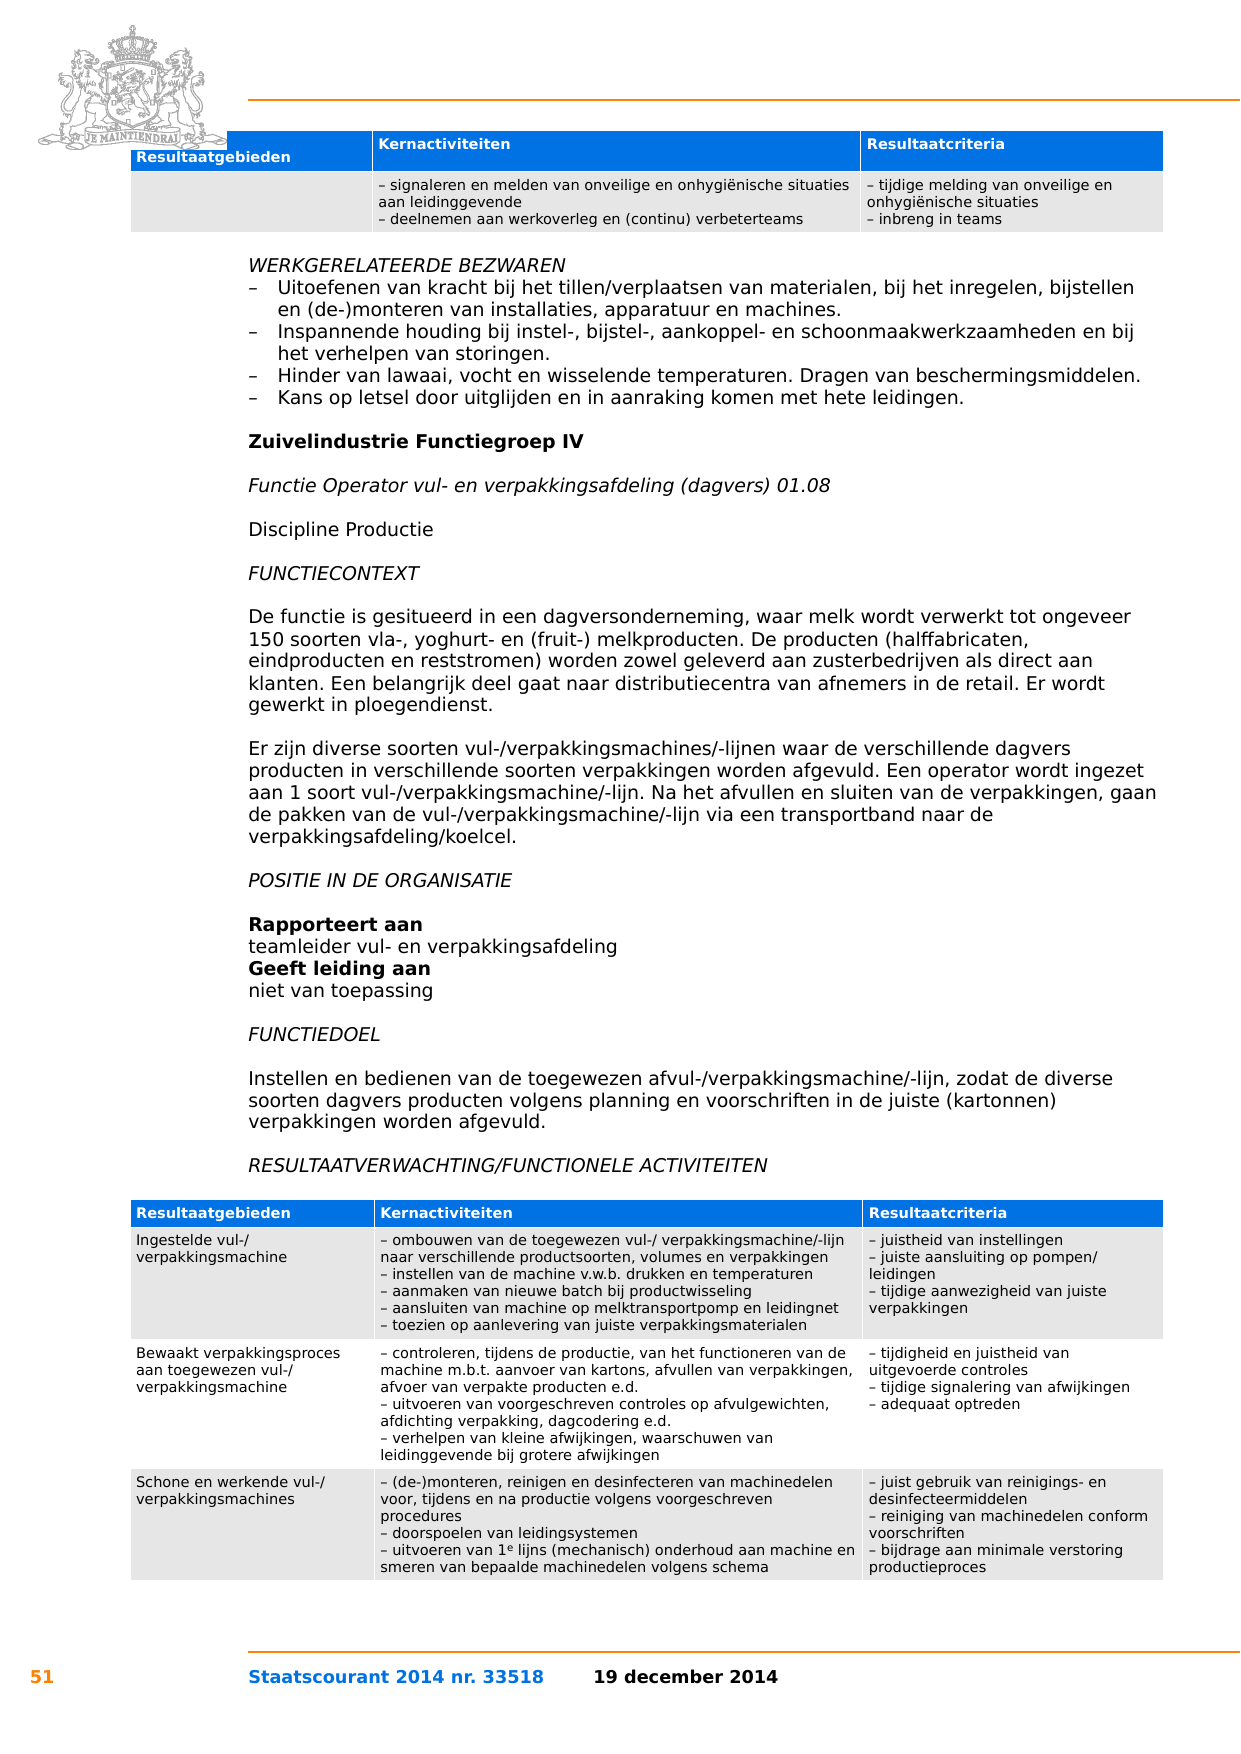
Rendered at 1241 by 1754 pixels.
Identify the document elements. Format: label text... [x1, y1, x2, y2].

text De functie is gesitueerd in een dagversonderneming, waar melk wordt verwerkt tot ongeveer 150 soorten vla-, yoghurt- en (fruit-) melkproducten. De producten (halffabricaten, eindproducten en reststromen) worden zowel geleverd aan zusterbedrijven als direct aan klanten. Een belangrijk deel gaat naar distributiecentra van afnemers in de retail. Er wordt gewerkt in ploegendienst. [248, 606, 1163, 716]
table_header Resultaatgebieden [131, 1200, 374, 1227]
table_header Resultaatgebieden [131, 131, 372, 171]
text Rapporteert aan [248, 914, 1163, 936]
table_cell – tijdigheid en juistheid van uitgevoerde controles – tijdige signalering van afwijkingen – adequaat optreden [863, 1340, 1163, 1468]
subtitle RESULTAATVERWACHTING/FUNCTIONELE ACTIVITEITEN [248, 1155, 1163, 1177]
text Geeft leiding aan [248, 958, 1163, 980]
table_cell – controleren, tijdens de productie, van het functioneren van de machine m.b.t. aanvoer van kartons, afvullen van verpakkingen, afvoer van verpakte producten e.d. – uitvoeren van voorgeschreven controles op afvulgewichten, afdichting verpakking, dagcodering e.d. – verhelpen van kleine afwijkingen, waarschuwen van leidinggevende bij grotere afwijkingen [375, 1340, 862, 1468]
subtitle Discipline Productie [248, 519, 1163, 541]
table_header Kernactiviteiten [373, 131, 860, 171]
table_cell Bewaakt verpakkingsproces aan toegewezen vul-/ verpakkingsmachine [131, 1340, 374, 1468]
subtitle Zuivelindustrie Functiegroep IV [248, 431, 1163, 453]
text Er zijn diverse soorten vul-/verpakkingsmachines/-lijnen waar de verschillende dagvers producten in verschillende soorten verpakkingen worden afgevuld. Een operator wordt ingezet aan 1 soort vul-/verpakkingsmachine/-lijn. Na het afvullen en sluiten van de verpakkingen, gaan de pakken van de vul-/verpakkingsmachine/-lijn via een transportband naar de verpakkingsafdeling/koelcel. [248, 738, 1163, 848]
table_cell – juist gebruik van reinigings- en desinfecteermiddelen – reiniging van machinedelen conform voorschriften – bijdrage aan minimale verstoring productieproces [863, 1469, 1163, 1580]
subtitle FUNCTIEDOEL [248, 1024, 1163, 1046]
text – Kans op letsel door uitglijden en in aanraking komen met hete leidingen. [248, 387, 1163, 409]
subtitle Functie Operator vul- en verpakkingsafdeling (dagvers) 01.08 [248, 475, 1163, 497]
subtitle POSITIE IN DE ORGANISATIE [248, 870, 1163, 892]
text – Hinder van lawaai, vocht en wisselende temperaturen. Dragen van beschermingsmiddelen. [248, 365, 1163, 387]
table_cell Ingestelde vul-/ verpakkingsmachine [131, 1228, 374, 1339]
table_cell Schone en werkende vul-/ verpakkingsmachines [131, 1469, 374, 1580]
text Instellen en bedienen van de toegewezen afvul-/verpakkingsmachine/-lijn, zodat de diverse soorten dagvers producten volgens planning en voorschriften in de juiste (kartonnen) verpakkingen worden afgevuld. [248, 1067, 1163, 1133]
text teamleider vul- en verpakkingsafdeling [248, 936, 1163, 958]
subtitle FUNCTIECONTEXT [248, 563, 1163, 584]
table_header Kernactiviteiten [375, 1200, 862, 1227]
table_cell – juistheid van instellingen – juiste aansluiting op pompen/ leidingen – tijdige aanwezigheid van juiste verpakkingen [863, 1228, 1163, 1339]
table_cell – ombouwen van de toegewezen vul-/ verpakkingsmachine/-lijn naar verschillende productsoorten, volumes en verpakkingen – instellen van de machine v.w.b. drukken en temperaturen – aanmaken van nieuwe batch bij productwisseling – aansluiten van machine op melktransportpomp en leidingnet – toezien op aanlevering van juiste verpakkingsmaterialen [375, 1228, 862, 1339]
table_header Resultaatcriteria [863, 1200, 1163, 1227]
subtitle WERKGERELATEERDE BEZWAREN [248, 255, 1163, 277]
text niet van toepassing [248, 980, 1163, 1002]
text – Uitoefenen van kracht bij het tillen/verplaatsen van materialen, bij het inregelen, bijstellen en (de-)monteren van installaties, apparatuur en machines. [248, 277, 1163, 321]
table_cell – tijdige melding van onveilige en onhygiënische situaties – inbreng in teams [861, 172, 1163, 232]
table_cell [131, 172, 372, 232]
table_cell – signaleren en melden van onveilige en onhygiënische situaties aan leidinggevende – deelnemen aan werkoverleg en (continu) verbeterteams [373, 172, 860, 232]
table_cell – (de-)monteren, reinigen en desinfecteren van machinedelen voor, tijdens en na productie volgens voorgeschreven procedures – doorspoelen van leidingsystemen – uitvoeren van 1e lijns (mechanisch) onderhoud aan machine en smeren van bepaalde machinedelen volgens schema [375, 1469, 862, 1580]
text – Inspannende houding bij instel-, bijstel-, aankoppel- en schoonmaakwerkzaamheden en bij het verhelpen van storingen. [248, 321, 1163, 365]
table_header Resultaatcriteria [861, 131, 1163, 171]
picture [38, 25, 227, 150]
